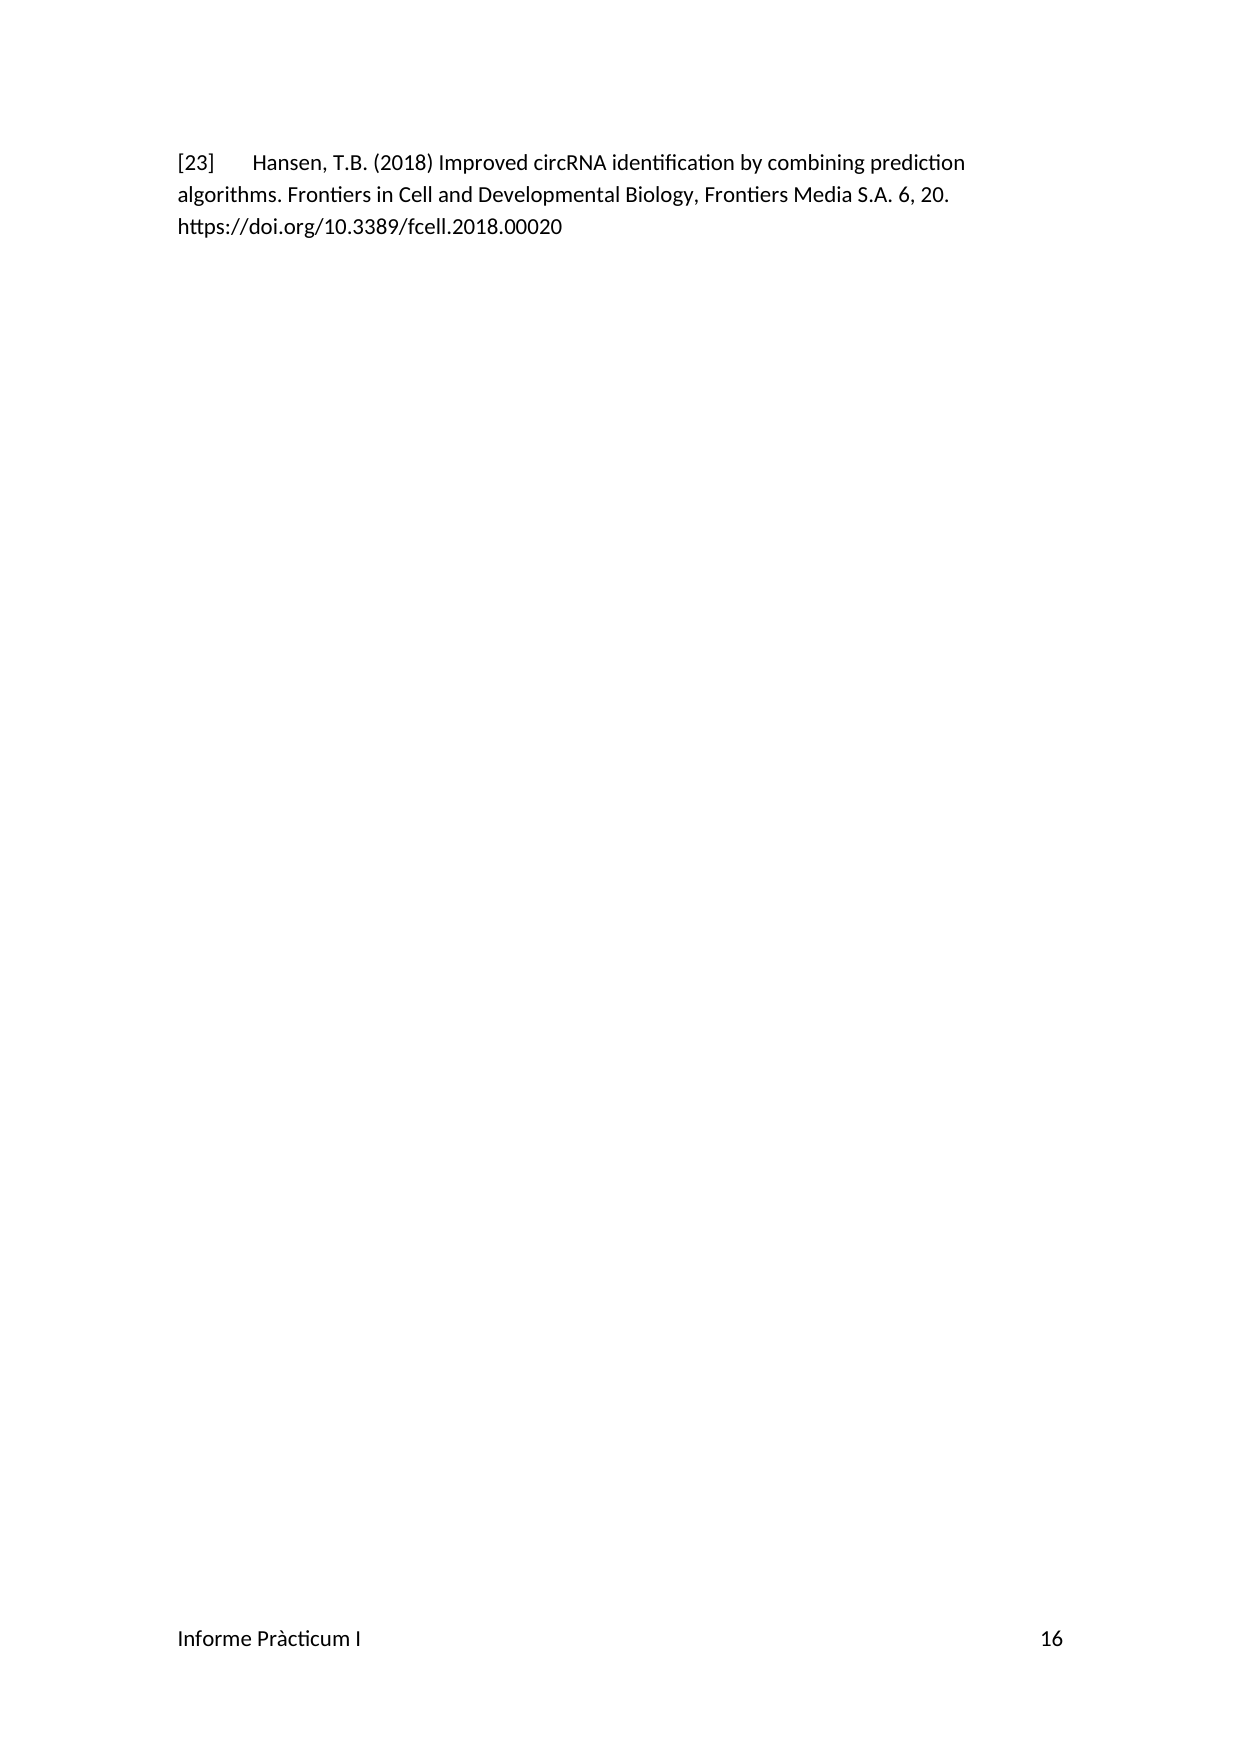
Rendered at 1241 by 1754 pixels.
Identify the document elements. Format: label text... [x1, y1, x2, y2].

text [23] Hansen, T.B. (2018) Improved circRNA identification by combining prediction algorithms. Frontiers in Cell and Developmental Biology, Frontiers Media S.A. 6, 20. https://doi.org/10.3389/fcell.2018.00020 [177, 148, 1063, 240]
